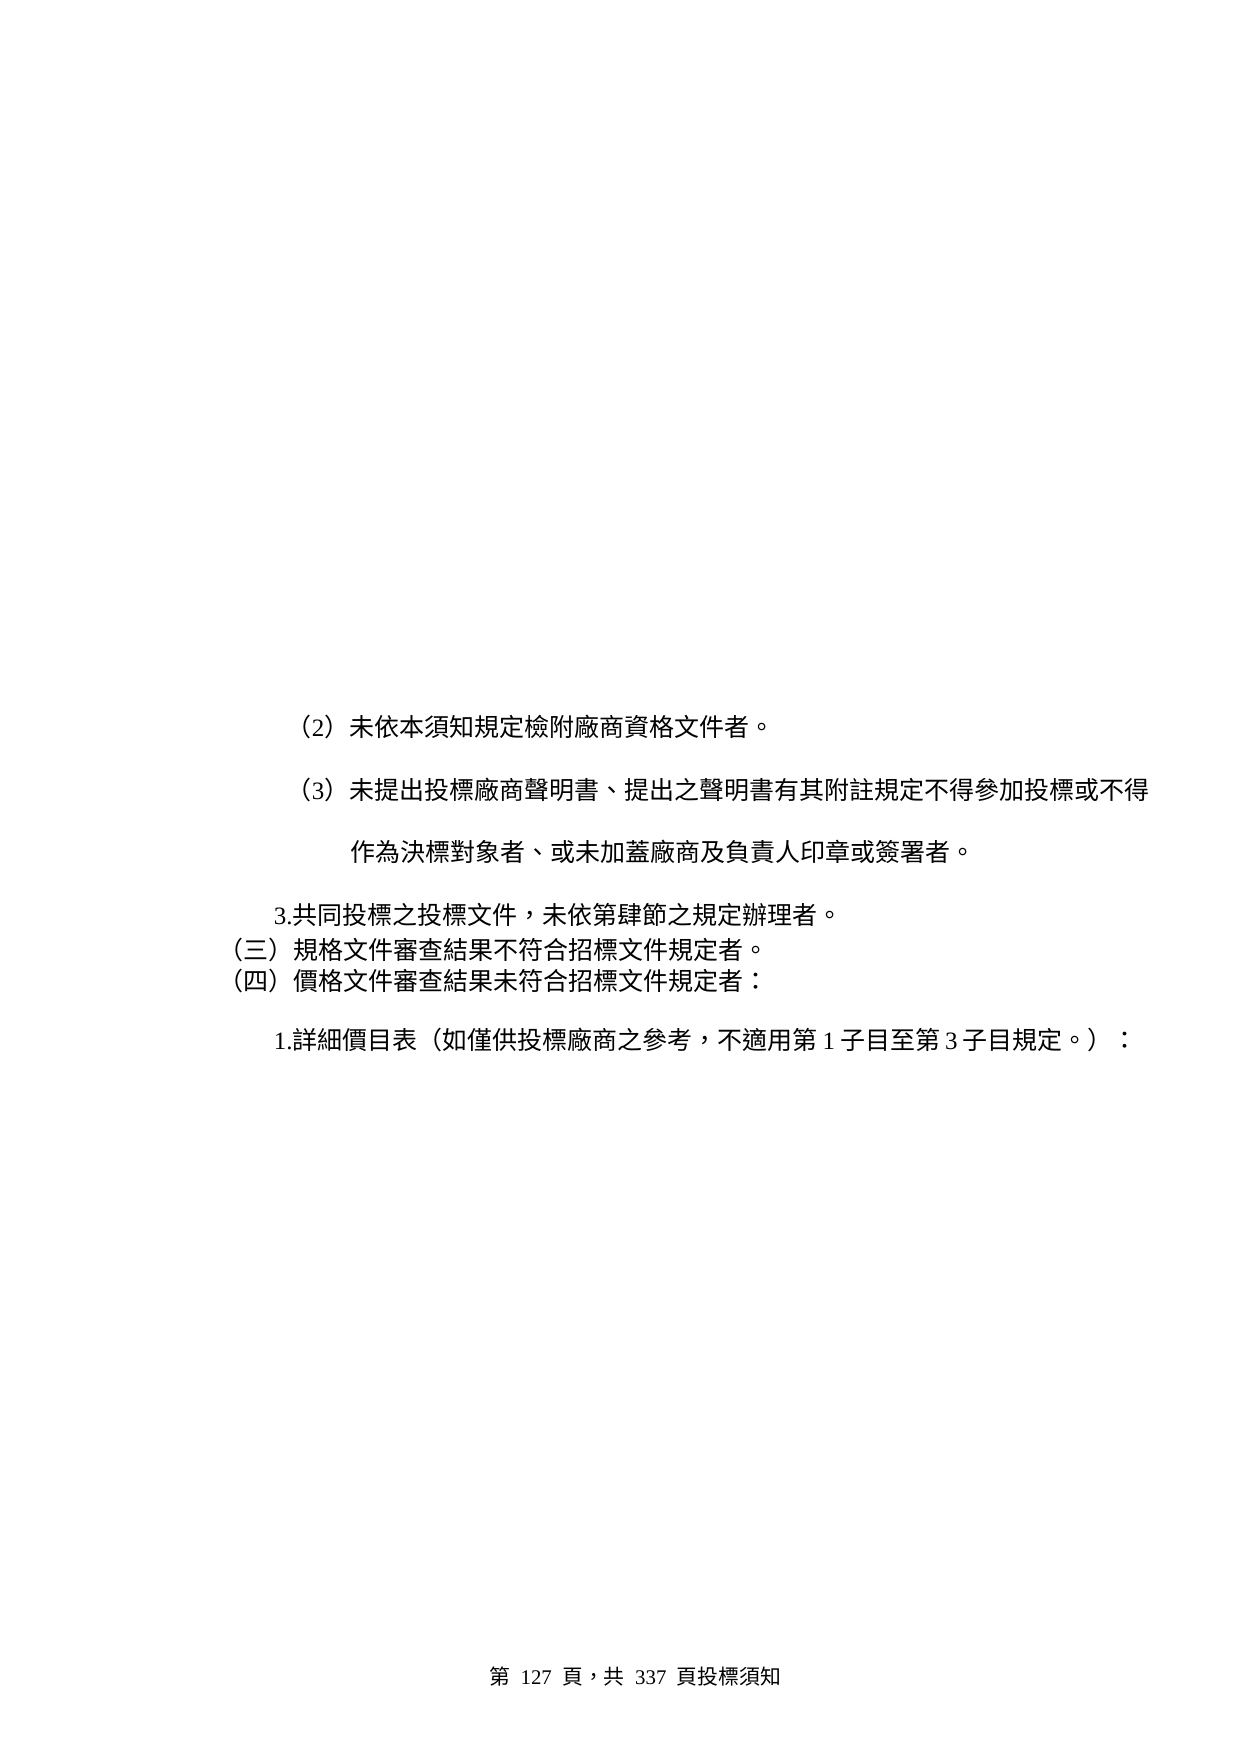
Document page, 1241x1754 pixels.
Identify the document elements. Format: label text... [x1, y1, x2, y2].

text （3）未提出投標廠商聲明書、提出之聲明書有其附註規定不得參加投標或不得作為決標對象者、或未加蓋廠商及負責人印章或簽署者。 [287, 747, 1152, 872]
text （2）未依本須知規定檢附廠商資格文件者。 [287, 684, 1152, 747]
text 1.詳細價目表（如僅供投標廠商之參考，不適用第1子目至第3子目規定。）： [273, 997, 1152, 1059]
text （三）規格文件審查結果不符合招標文件規定者。 [219, 934, 1137, 966]
text （四）價格文件審查結果未符合招標文件規定者： [219, 966, 1137, 997]
text 3.共同投標之投標文件，未依第肆節之規定辦理者。 [273, 872, 1152, 934]
